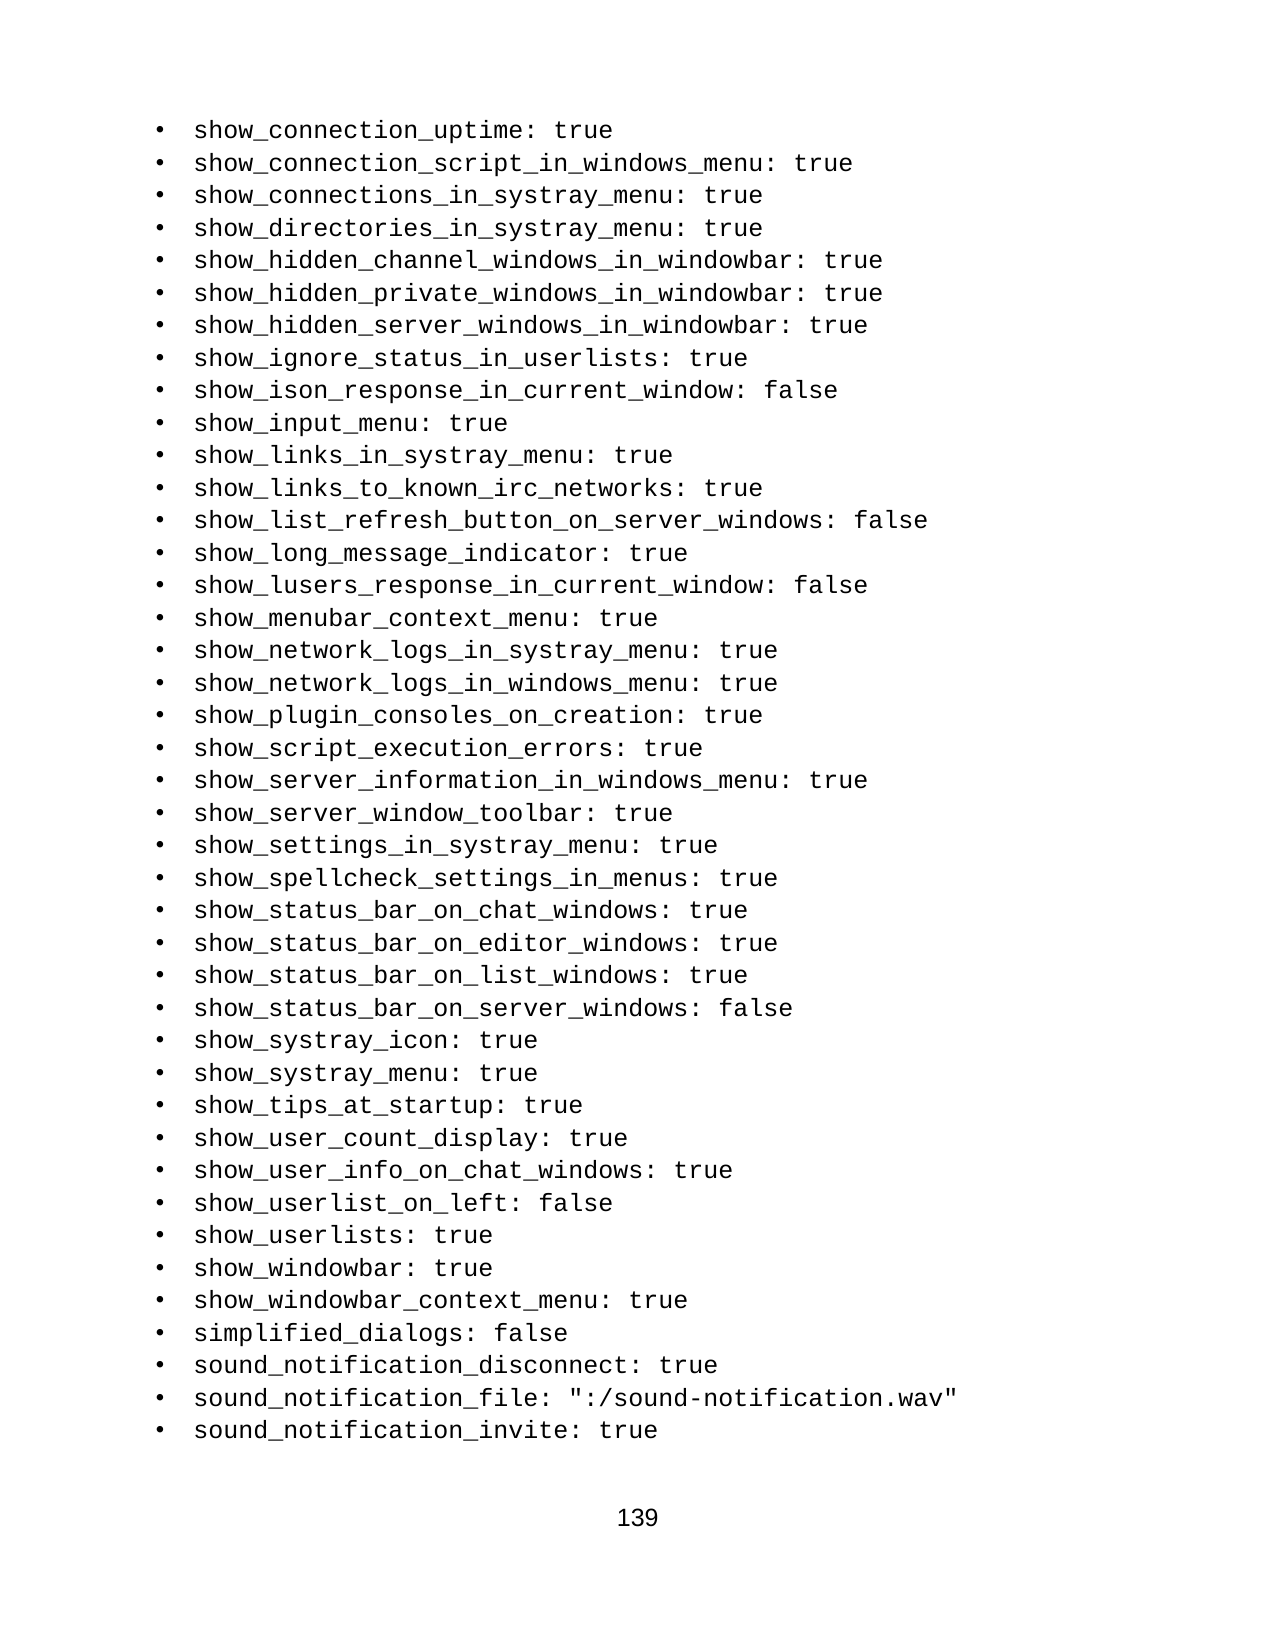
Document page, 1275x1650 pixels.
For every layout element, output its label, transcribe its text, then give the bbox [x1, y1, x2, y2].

list show_user_info_on_chat_windows: true [156, 1158, 1157, 1186]
list sound_notification_invite: true [156, 1418, 1157, 1446]
list show_ison_response_in_current_window: false [156, 378, 1157, 406]
list simplified_dialogs: false [156, 1321, 1157, 1349]
list show_status_bar_on_chat_windows: true [156, 898, 1157, 926]
list show_list_refresh_button_on_server_windows: false [156, 508, 1157, 536]
list show_status_bar_on_editor_windows: true [156, 931, 1157, 959]
list show_server_information_in_windows_menu: true [156, 768, 1157, 796]
list sound_notification_disconnect: true [156, 1353, 1157, 1381]
list show_tips_at_startup: true [156, 1093, 1157, 1121]
list show_hidden_private_windows_in_windowbar: true [156, 281, 1157, 309]
list show_status_bar_on_server_windows: false [156, 996, 1157, 1024]
list show_long_message_indicator: true [156, 541, 1157, 569]
list show_ignore_status_in_userlists: true [156, 346, 1157, 374]
list sound_notification_file: ":/sound-notification.wav" [156, 1386, 1157, 1414]
list show_spellcheck_settings_in_menus: true [156, 866, 1157, 894]
list show_windowbar: true [156, 1256, 1157, 1284]
list show_hidden_server_windows_in_windowbar: true [156, 313, 1157, 341]
list show_links_in_systray_menu: true [156, 443, 1157, 471]
list show_server_window_toolbar: true [156, 801, 1157, 829]
list show_menubar_context_menu: true [156, 606, 1157, 634]
list show_userlist_on_left: false [156, 1191, 1157, 1219]
list show_directories_in_systray_menu: true [156, 216, 1157, 244]
list show_network_logs_in_windows_menu: true [156, 671, 1157, 699]
list show_links_to_known_irc_networks: true [156, 476, 1157, 504]
list show_script_execution_errors: true [156, 736, 1157, 764]
list show_hidden_channel_windows_in_windowbar: true [156, 248, 1157, 276]
list show_windowbar_context_menu: true [156, 1288, 1157, 1316]
list show_connections_in_systray_menu: true [156, 183, 1157, 211]
list show_userlists: true [156, 1223, 1157, 1251]
list show_user_count_display: true [156, 1126, 1157, 1154]
list show_network_logs_in_systray_menu: true [156, 638, 1157, 666]
list show_connection_script_in_windows_menu: true [156, 151, 1157, 179]
list show_systray_icon: true [156, 1028, 1157, 1056]
list show_status_bar_on_list_windows: true [156, 963, 1157, 991]
list show_settings_in_systray_menu: true [156, 833, 1157, 861]
list show_connection_uptime: true [156, 118, 1157, 146]
list show_input_menu: true [156, 411, 1157, 439]
list show_plugin_consoles_on_creation: true [156, 703, 1157, 731]
list show_lusers_response_in_current_window: false [156, 573, 1157, 601]
list show_systray_menu: true [156, 1061, 1157, 1089]
